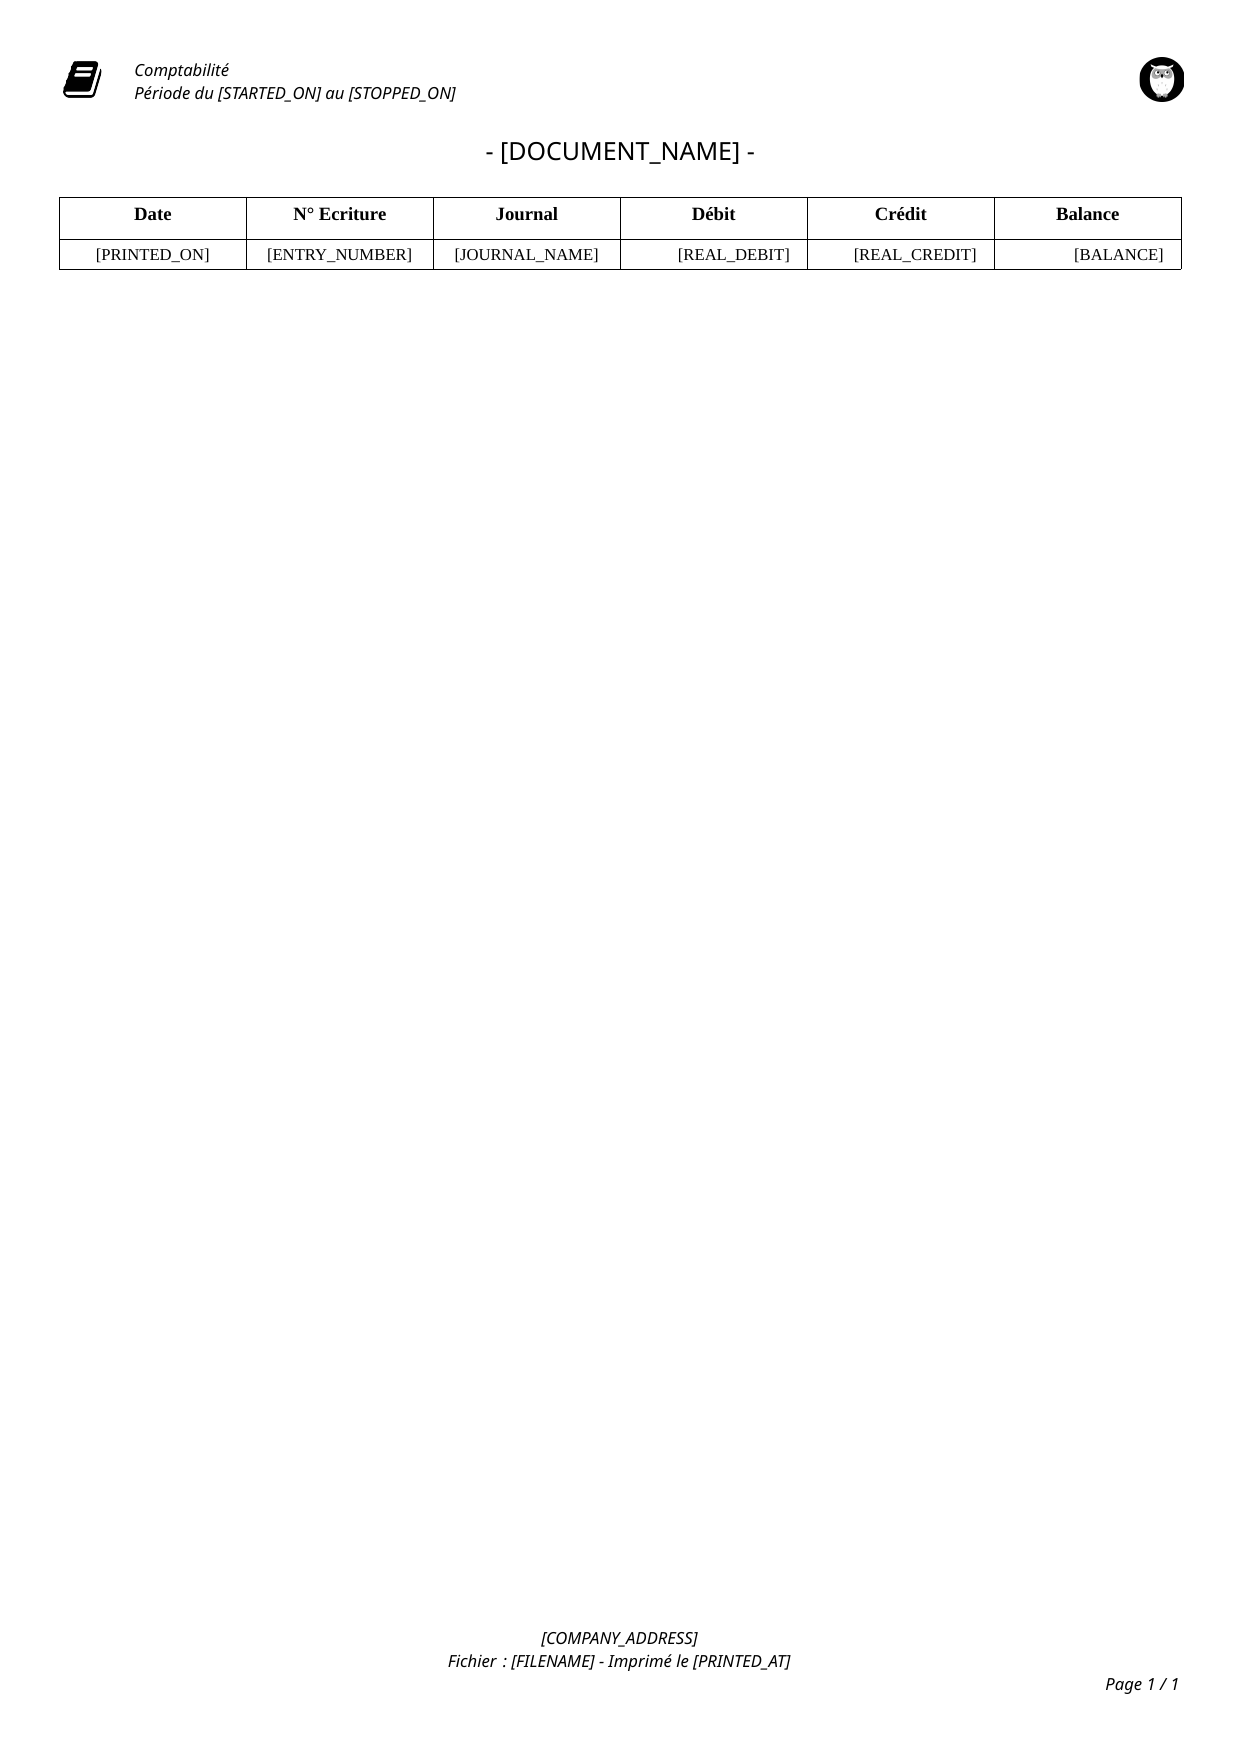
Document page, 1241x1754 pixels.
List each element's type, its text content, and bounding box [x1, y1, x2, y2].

table_cell [PRINTED_ON] [60, 240, 246, 269]
table_header Date [60, 198, 246, 238]
table_cell [REAL_DEBIT] [621, 240, 807, 269]
table_cell [ENTRY_NUMBER] [247, 240, 433, 269]
picture [1139, 57, 1184, 102]
table_cell [BALANCE] [995, 240, 1181, 269]
table_cell [JOURNAL_NAME] [434, 240, 620, 269]
table_cell [REAL_CREDIT] [808, 240, 994, 269]
picture [63, 58, 102, 101]
table_header Crédit [808, 198, 994, 238]
table_header Balance [995, 198, 1181, 238]
table_header Journal [434, 198, 620, 238]
table_header N° Ecriture [247, 198, 433, 238]
table_header Débit [621, 198, 807, 238]
text - [DOCUMENT_NAME] - [59, 134, 1181, 168]
